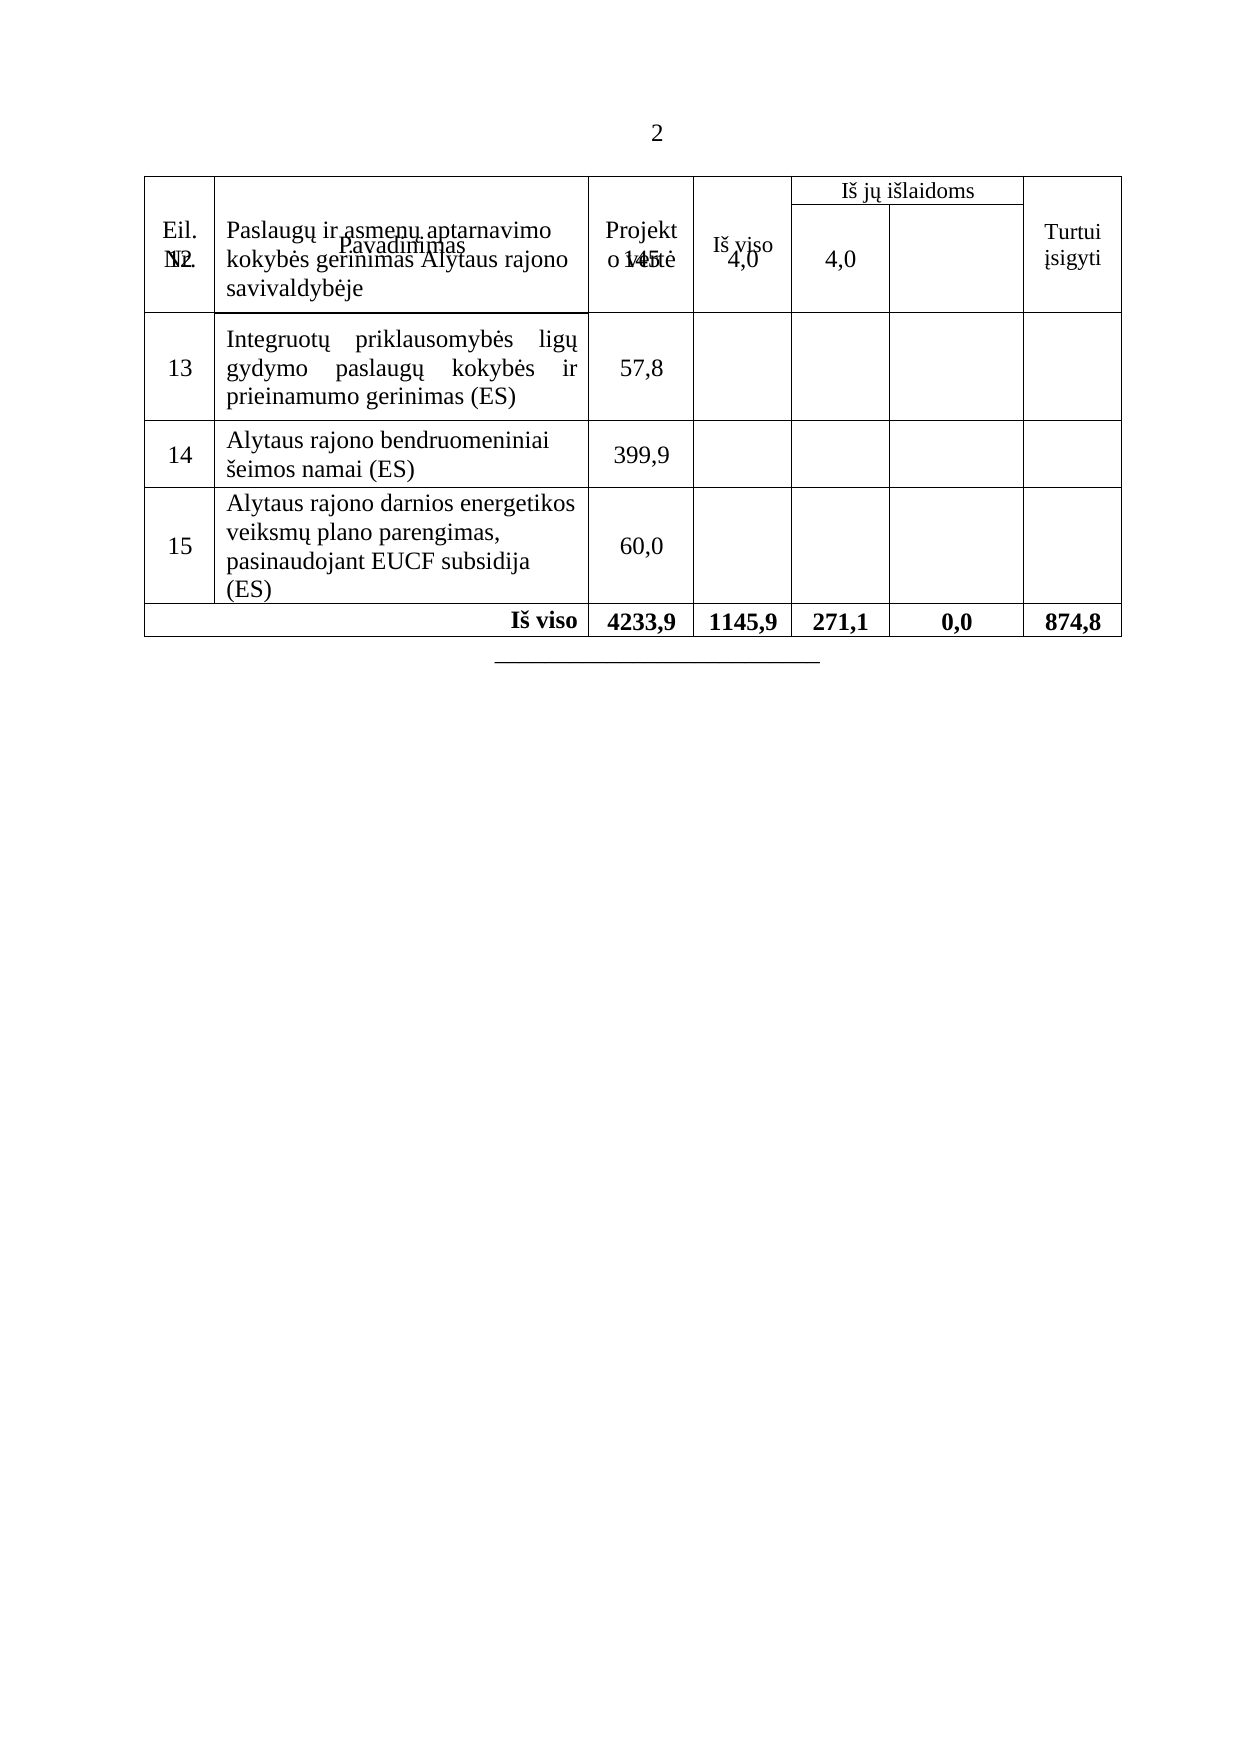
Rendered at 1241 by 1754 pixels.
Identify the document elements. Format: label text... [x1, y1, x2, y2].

table_header [215, 177, 588, 204]
table_cell [890, 205, 1023, 312]
table_cell [792, 313, 889, 420]
table_header [694, 177, 791, 204]
table_cell [1024, 488, 1121, 603]
table_cell 14 [145, 421, 214, 487]
table_cell 145 [589, 204, 693, 312]
table_header [1024, 177, 1121, 204]
table_header Iš jų išlaidoms [792, 177, 1023, 204]
table_cell 399,9 [589, 421, 693, 487]
table_cell [694, 421, 791, 487]
table_cell 4233,9 [589, 604, 693, 636]
table_cell [890, 421, 1023, 487]
table_cell 12 [145, 204, 214, 312]
table_cell [694, 313, 791, 420]
table_cell [890, 313, 1023, 420]
table_cell [1024, 313, 1121, 420]
table_cell [1024, 204, 1121, 312]
table_cell [792, 488, 889, 603]
table_cell 13 [145, 313, 214, 420]
table_header [145, 177, 214, 204]
table_cell 15 [145, 488, 214, 603]
table_cell [792, 421, 889, 487]
table_cell Alytaus rajono bendruomeniniai šeimos namai (ES) [215, 421, 588, 487]
text __________________________ [133, 637, 1181, 666]
table_cell [1024, 421, 1121, 487]
table_header [589, 177, 693, 204]
table_cell Alytaus rajono darnios energetikos veiksmų plano parengimas, pasinaudojant EUCF subsidija (ES) [215, 488, 588, 603]
table_cell Iš viso [145, 604, 588, 636]
table_cell 4,0 [694, 204, 791, 312]
table_cell [694, 488, 791, 603]
table_cell [890, 488, 1023, 603]
table_cell Paslaugų ir asmenų aptarnavimo kokybės gerinimas Alytaus rajono savivaldybėje [215, 204, 588, 312]
table_cell 60,0 [589, 488, 693, 603]
table_cell 874,8 [1024, 604, 1121, 636]
table_cell 4,0 [792, 205, 889, 312]
table_cell 57,8 [589, 313, 693, 420]
table_cell 271,1 [792, 604, 889, 636]
table_cell Integruotų priklausomybės ligų gydymo paslaugų kokybės ir prieinamumo gerinimas (ES) [215, 314, 588, 420]
table_cell 0,0 [890, 604, 1023, 636]
table_cell 1145,9 [694, 604, 791, 636]
